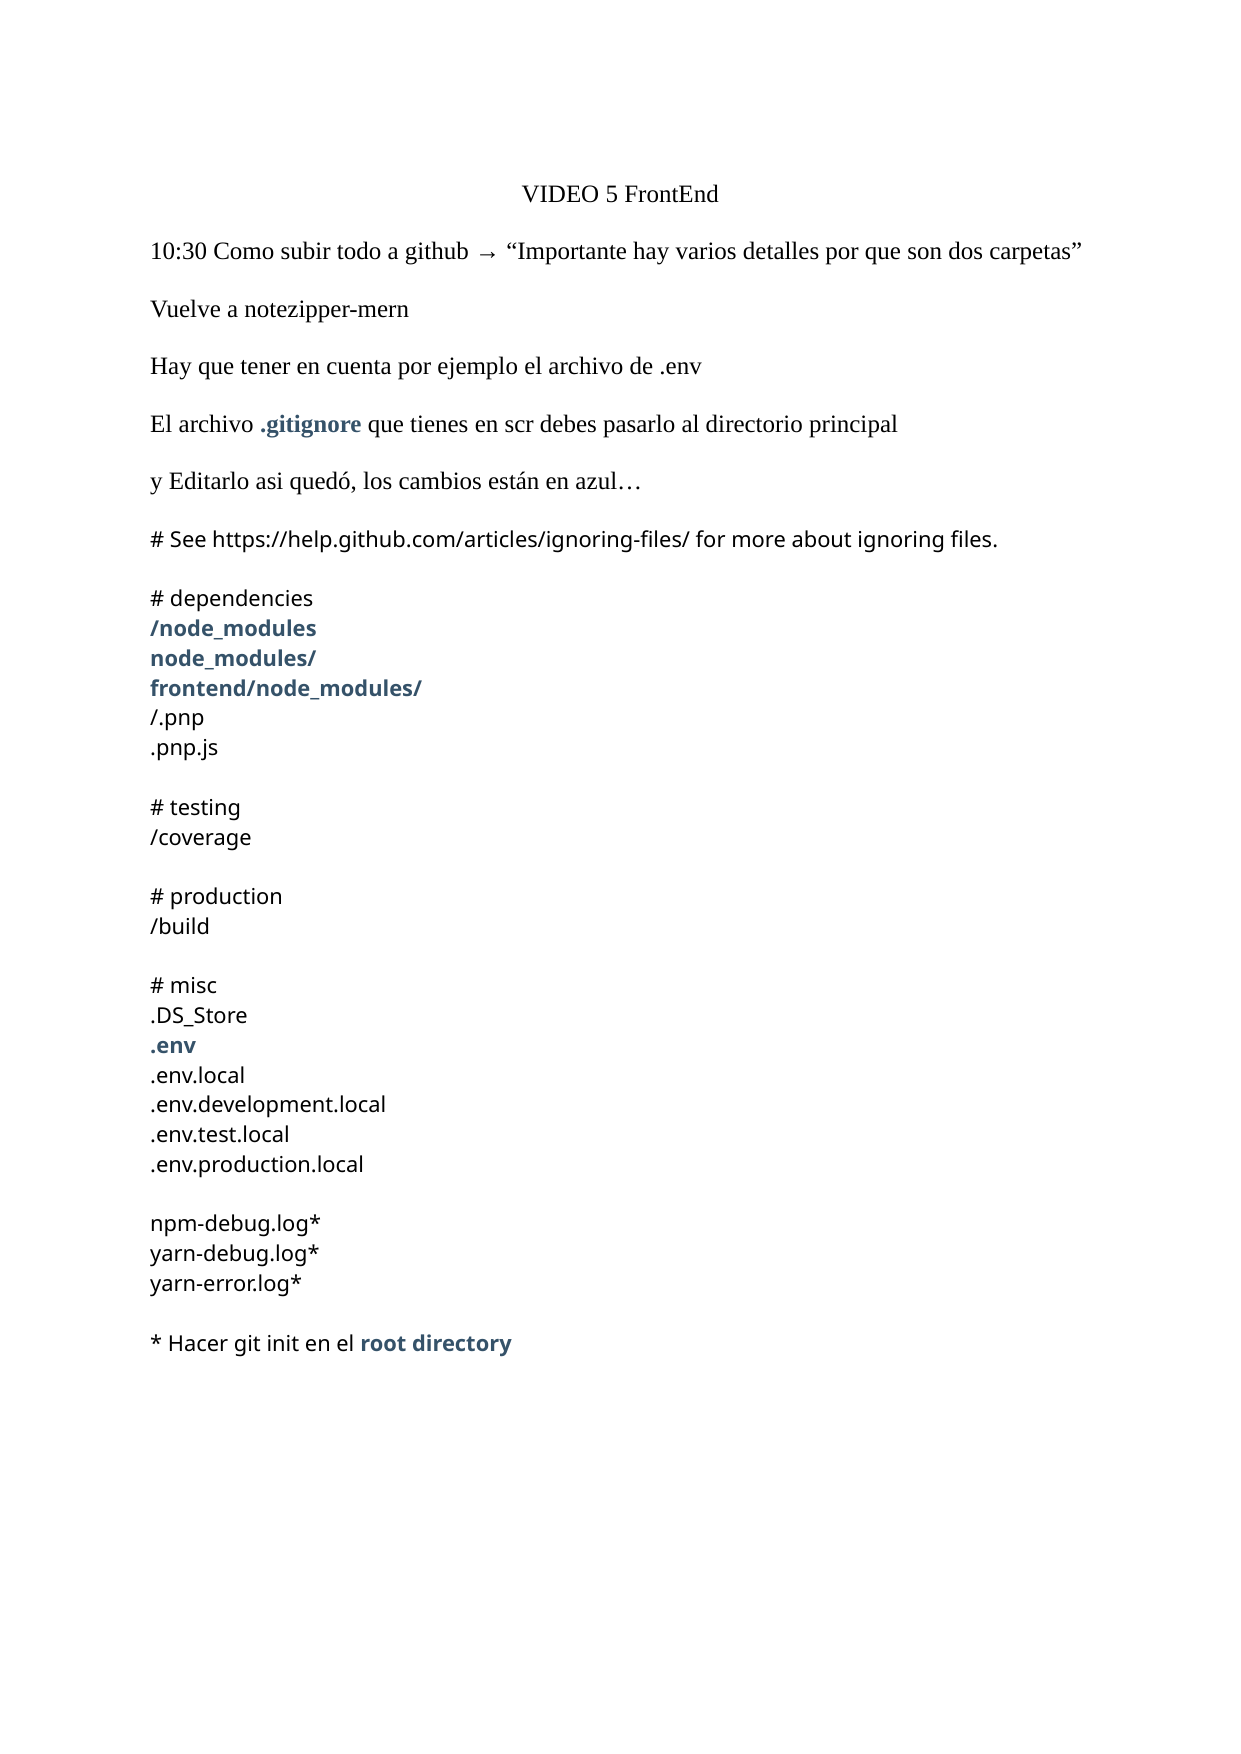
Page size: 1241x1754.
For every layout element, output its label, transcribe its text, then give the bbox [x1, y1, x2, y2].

text .env.local [150, 1059, 1090, 1089]
text yarn-error.log* [150, 1268, 1090, 1298]
text # testing [150, 792, 1090, 821]
text .env.production.local [150, 1149, 1090, 1179]
text .env [150, 1030, 1090, 1059]
text # See https://help.github.com/articles/ignoring-files/ for more about ignoring files. [150, 524, 1090, 553]
text .env.test.local [150, 1119, 1090, 1149]
text .pnp.js [150, 732, 1090, 762]
text .env.development.local [150, 1089, 1090, 1119]
text y Editarlo asi quedó, los cambios están en azul… [150, 466, 1090, 495]
text El archivo .gitignore que tienes en scr debes pasarlo al directorio principal [150, 409, 1090, 437]
text Hay que tener en cuenta por ejemplo el archivo de .env [150, 351, 1090, 380]
text node_modules/ [150, 643, 1090, 673]
text Vuelve a notezipper-mern [150, 294, 1090, 322]
text 10:30 Como subir todo a github → “Importante hay varios detalles por que son dos carpetas” [150, 236, 1090, 265]
text frontend/node_modules/ [150, 673, 1090, 702]
text # dependencies [150, 583, 1090, 613]
text /.pnp [150, 702, 1090, 732]
text VIDEO 5 FrontEnd [150, 179, 1090, 207]
text /build [150, 911, 1090, 941]
text /node_modules [150, 613, 1090, 643]
text .DS_Store [150, 1000, 1090, 1030]
text # misc [150, 970, 1090, 1000]
text yarn-debug.log* [150, 1238, 1090, 1268]
text /coverage [150, 821, 1090, 851]
text npm-debug.log* [150, 1208, 1090, 1238]
text # production [150, 881, 1090, 911]
text * Hacer git init en el root directory [150, 1328, 1090, 1357]
